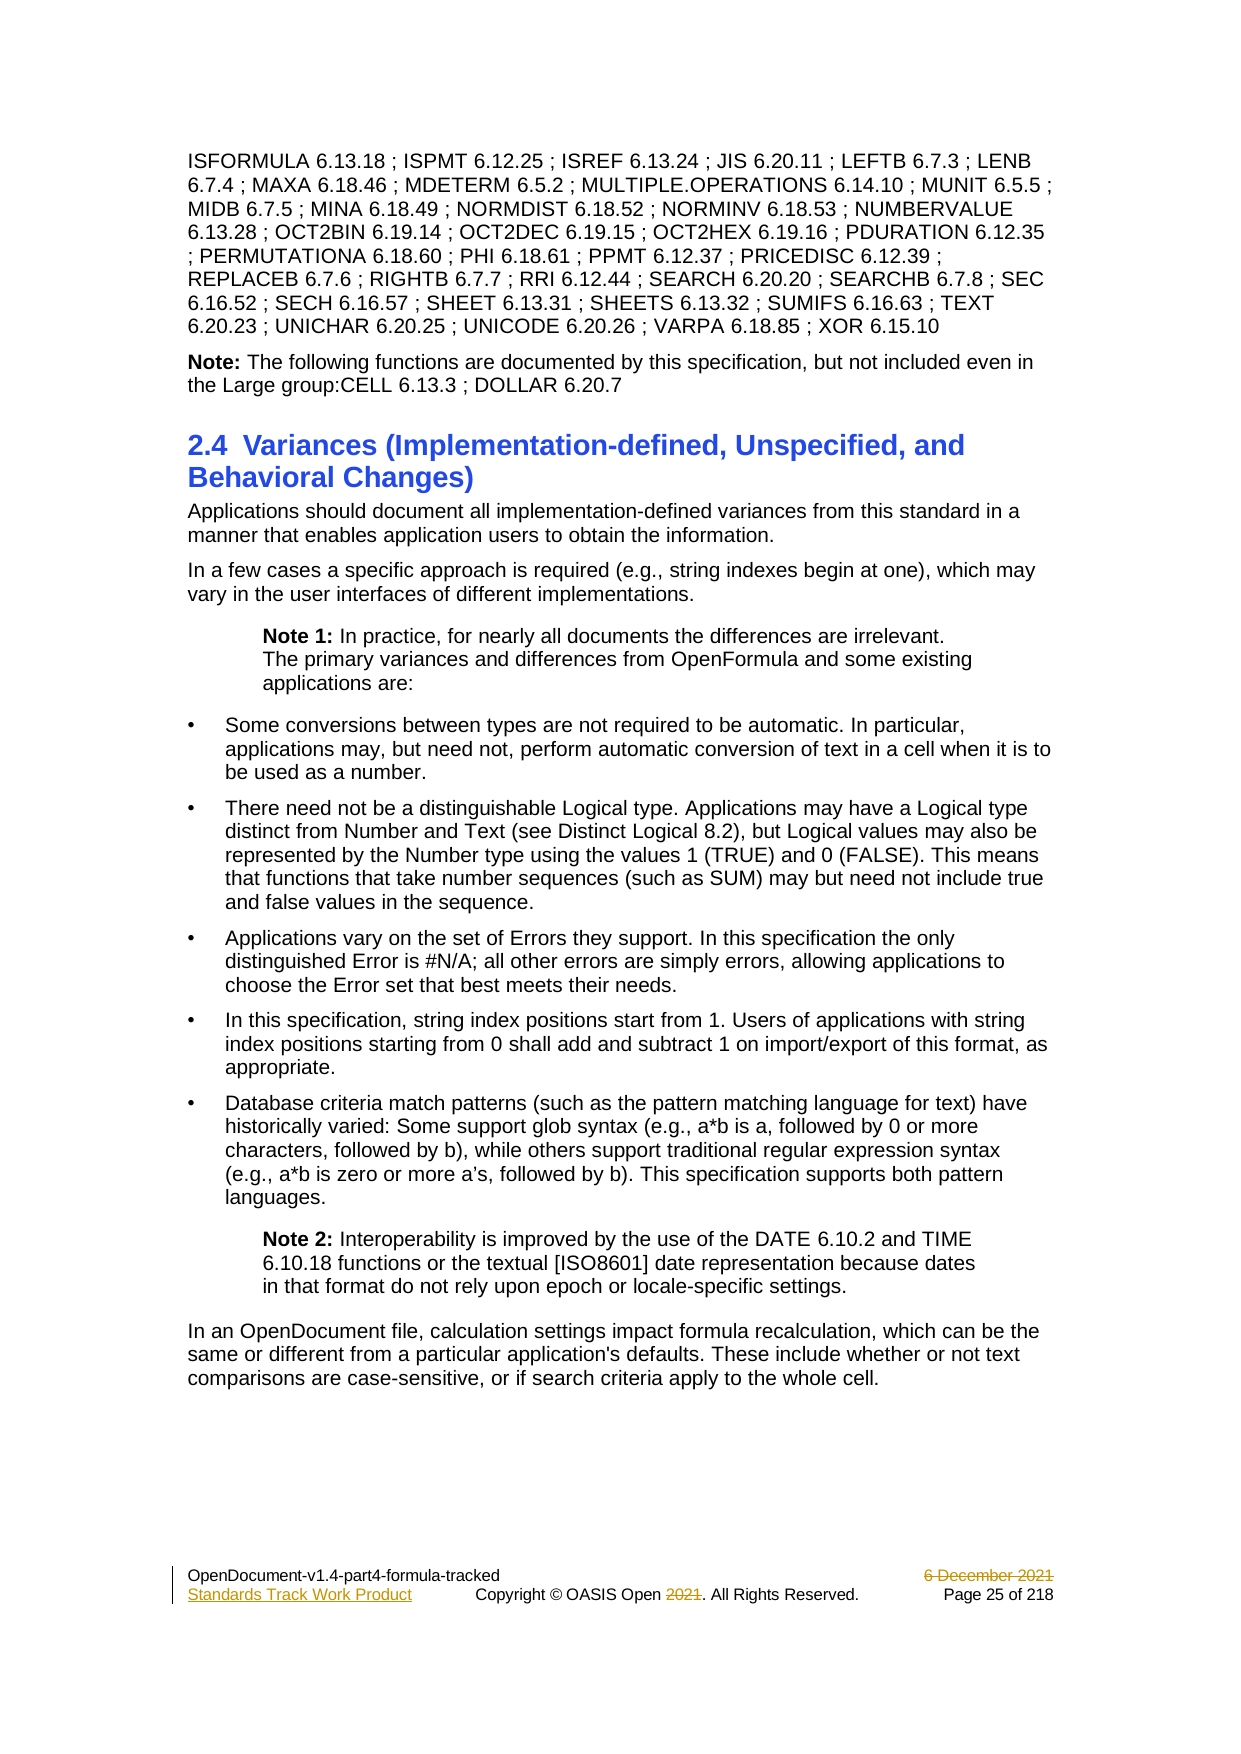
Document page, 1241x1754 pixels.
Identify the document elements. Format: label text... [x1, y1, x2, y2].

text ISFORMULA 6.13.18 ; ISPMT 6.12.25 ; ISREF 6.13.24 ; JIS 6.20.11 ; LEFTB 6.7.3 ; LENB 6.7.4 ; MAXA 6.18.46 ; MDETERM 6.5.2 ; MULTIPLE.OPERATIONS 6.14.10 ; MUNIT 6.5.5 ; MIDB 6.7.5 ; MINA 6.18.49 ; NORMDIST 6.18.52 ; NORMINV 6.18.53 ; NUMBERVALUE 6.13.28 ; OCT2BIN 6.19.14 ; OCT2DEC 6.19.15 ; OCT2HEX 6.19.16 ; PDURATION 6.12.35 ; PERMUTATIONA 6.18.60 ; PHI 6.18.61 ; PPMT 6.12.37 ; PRICEDISC 6.12.39 ; REPLACEB 6.7.6 ; RIGHTB 6.7.7 ; RRI 6.12.44 ; SEARCH 6.20.20 ; SEARCHB 6.7.8 ; SEC 6.16.52 ; SECH 6.16.57 ; SHEET 6.13.31 ; SHEETS 6.13.32 ; SUMIFS 6.16.63 ; TEXT 6.20.23 ; UNICHAR 6.20.25 ; UNICODE 6.20.26 ; VARPA 6.18.85 ; XOR 6.15.10 [187, 150, 1053, 338]
text Note 1: In practice, for nearly all documents the differences are irrelevant. The primary variances and differences from OpenFormula and some existing applications are: [262, 624, 978, 695]
text In an OpenDocument file, calculation settings impact formula recalculation, which can be the same or different from a particular application's defaults. These include whether or not text comparisons are case-sensitive, or if search criteria apply to the whole cell. [187, 1319, 1053, 1390]
text Applications should document all implementation-defined variances from this standard in a manner that enables application users to obtain the information. [187, 499, 1053, 547]
list Applications vary on the set of Errors they support. In this specification the only distinguished Error is #N/A; all other errors are simply errors, allowing applications to choose the Error set that best meets their needs. [187, 926, 1053, 997]
text In a few cases a specific approach is required (e.g., string indexes begin at one), which may vary in the user interfaces of different implementations. [187, 559, 1053, 606]
text Note: The following functions are documented by this specification, but not included even in the Large group:CELL 6.13.3 ; DOLLAR 6.20.7 [187, 350, 1053, 397]
list Some conversions between types are not required to be automatic. In particular, applications may, but need not, perform automatic conversion of text in a cell when it is to be used as a number. [187, 713, 1053, 784]
list In this specification, string index positions start from 1. Users of applications with string index positions starting from 0 shall add and subtract 1 on import/export of this format, as appropriate. [187, 1009, 1053, 1079]
text Note 2: Interoperability is improved by the use of the DATE 6.10.2 and TIME 6.10.18 functions or the textual [ISO8601] date representation because dates in that format do not rely upon epoch or locale-specific settings. [262, 1228, 978, 1298]
subtitle Variances (Implementation-defined, Unspecified, and Behavioral Changes) [187, 428, 1053, 493]
list There need not be a distinguishable Logical type. Applications may have a Logical type distinct from Number and Text (see Distinct Logical 8.2), but Logical values may also be represented by the Number type using the values 1 (TRUE) and 0 (FALSE). This means that functions that take number sequences (such as SUM) may but need not include true and false values in the sequence. [187, 796, 1053, 914]
list Database criteria match patterns (such as the pattern matching language for text) have historically varied: Some support glob syntax (e.g., a*b is a, followed by 0 or more characters, followed by b), while others support traditional regular expression syntax (e.g., a*b is zero or more a’s, followed by b). This specification supports both pattern languages. [187, 1091, 1053, 1209]
